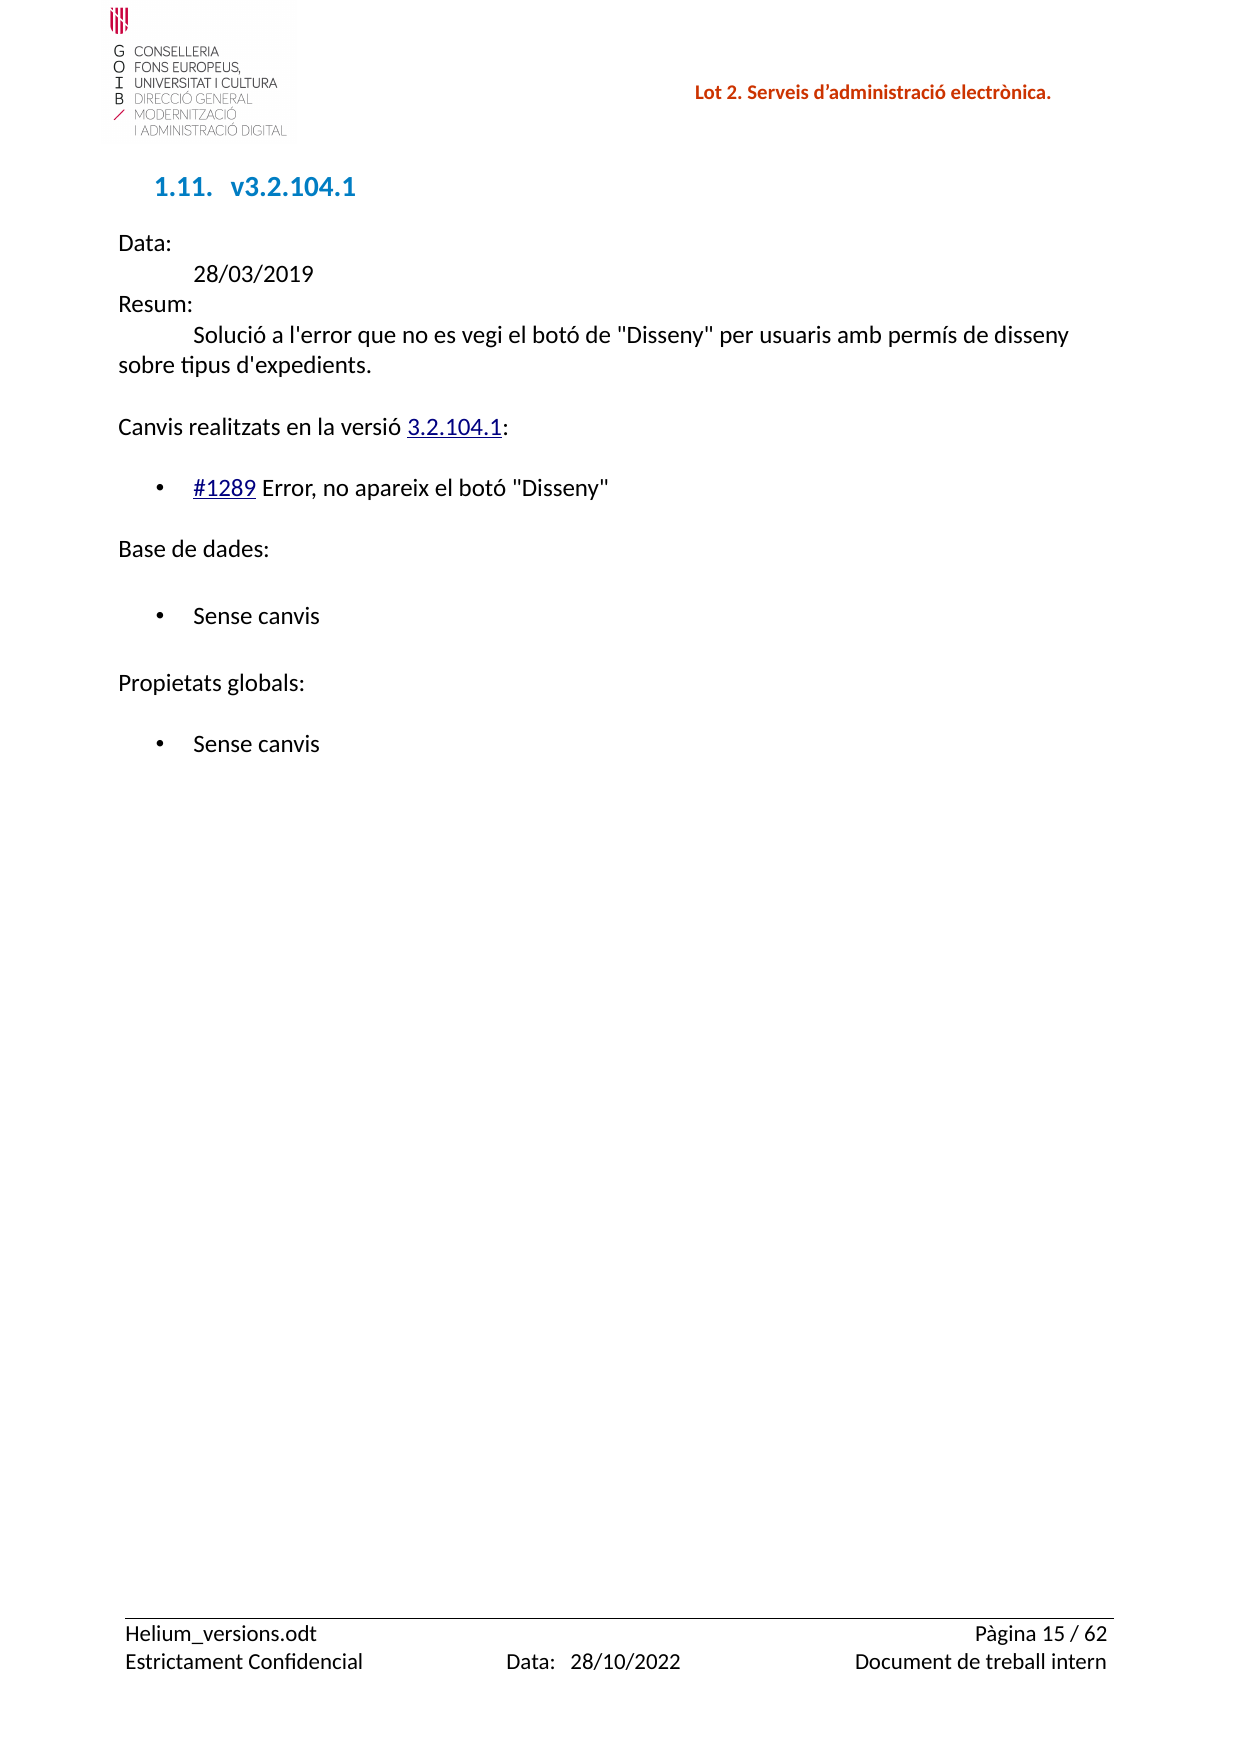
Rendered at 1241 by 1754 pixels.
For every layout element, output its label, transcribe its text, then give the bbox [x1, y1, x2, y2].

text 28/03/2019 [118, 258, 1122, 289]
list Sense canvis [156, 728, 1122, 758]
subtitle v3.2.104.1 [153, 168, 1122, 204]
list Sense canvis [156, 600, 1122, 630]
text Base de dades: [118, 533, 1122, 563]
text Solució a l'error que no es vegi el botó de "Disseny" per usuaris amb permís de disseny sobre tipus d'expedients. [118, 319, 1122, 380]
text Resum: [118, 289, 1122, 319]
picture [100, 0, 297, 144]
text Propietats globals: [118, 667, 1122, 697]
list #1289 Error, no apareix el botó "Disseny" [156, 472, 1122, 502]
text Data: [118, 228, 1122, 258]
text Canvis realitzats en la versió 3.2.104.1: [118, 411, 1122, 441]
